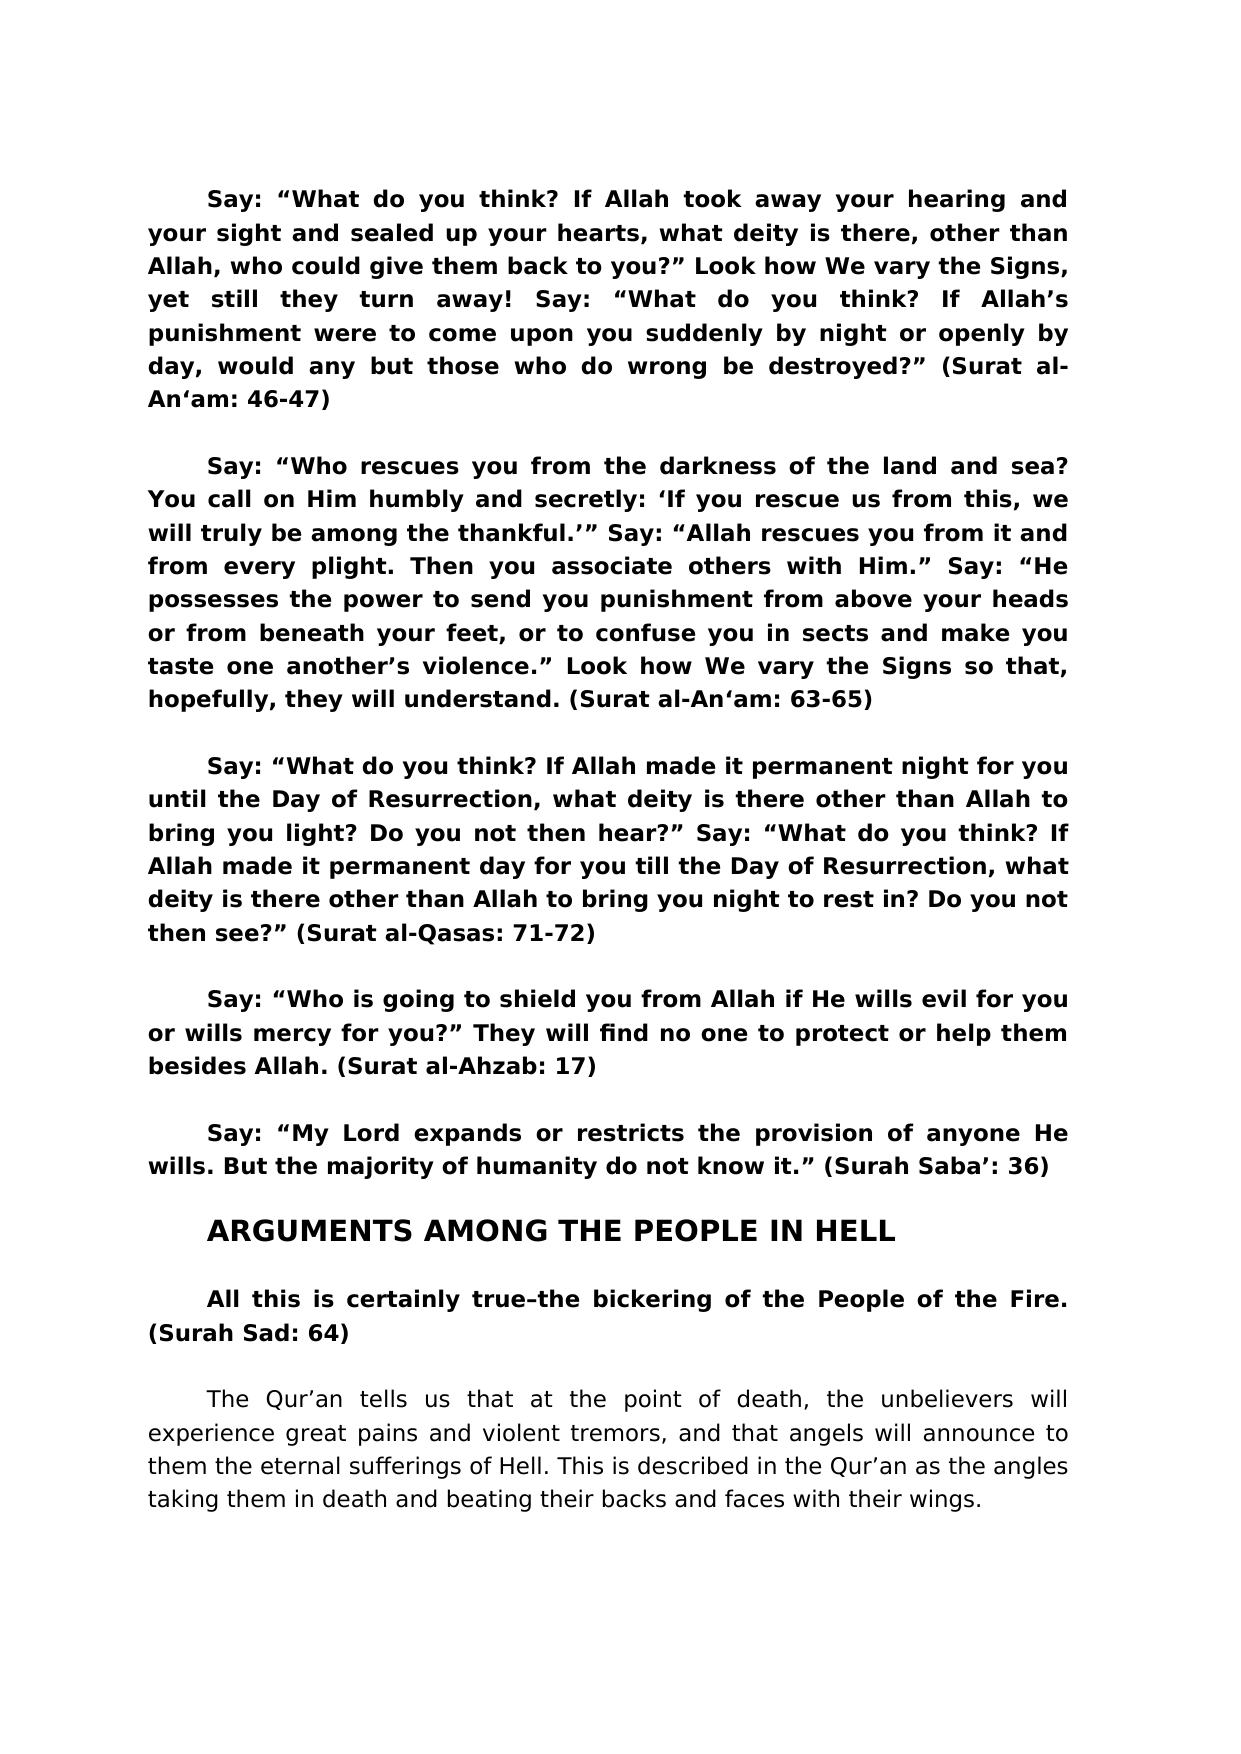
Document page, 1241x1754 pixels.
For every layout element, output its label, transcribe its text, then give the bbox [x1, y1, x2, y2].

text All this is certainly true–the bickering of the People of the Fire. (Surah Sad: 64) [148, 1281, 1070, 1348]
text Say: “What do you think? If Allah made it permanent night for you until the Day of Resurrection, what deity is there other than Allah to bring you light? Do you not then hear?” Say: “What do you think? If Allah made it permanent day for you till the Day of Resurrection, what deity is there other than Allah to bring you night to rest in? Do you not then see?” (Surat al-Qasas: 71-72) [148, 748, 1070, 948]
text Say: “What do you think? If Allah took away your hearing and your sight and sealed up your hearts, what deity is there, other than Allah, who could give them back to you?” Look how We vary the Signs, yet still they turn away! Say: “What do you think? If Allah’s punishment were to come upon you suddenly by night or openly by day, would any but those who do wrong be destroyed?” (Surat al-An‘am: 46-47) [148, 181, 1070, 414]
text ARGUMENTS AMONG THE PEOPLE IN HELL [148, 1214, 1070, 1248]
text The Qur’an tells us that at the point of death, the unbelievers will experience great pains and violent tremors, and that angels will announce to them the eternal sufferings of Hell. This is described in the Qur’an as the angles taking them in death and beating their backs and faces with their wings. [148, 1381, 1070, 1514]
text Say: “Who rescues you from the darkness of the land and sea? You call on Him humbly and secretly: ‘If you rescue us from this, we will truly be among the thankful.’” Say: “Allah rescues you from it and from every plight. Then you associate others with Him.” Say: “He possesses the power to send you punishment from above your heads or from beneath your feet, or to confuse you in sects and make you taste one another’s violence.” Look how We vary the Signs so that, hopefully, they will understand. (Surat al-An‘am: 63-65) [148, 448, 1070, 714]
text Say: “Who is going to shield you from Allah if He wills evil for you or wills mercy for you?” They will find no one to protect or help them besides Allah. (Surat al-Ahzab: 17) [148, 981, 1070, 1081]
text Say: “My Lord expands or restricts the provision of anyone He wills. But the majority of humanity do not know it.” (Surah Saba’: 36) [148, 1114, 1070, 1181]
